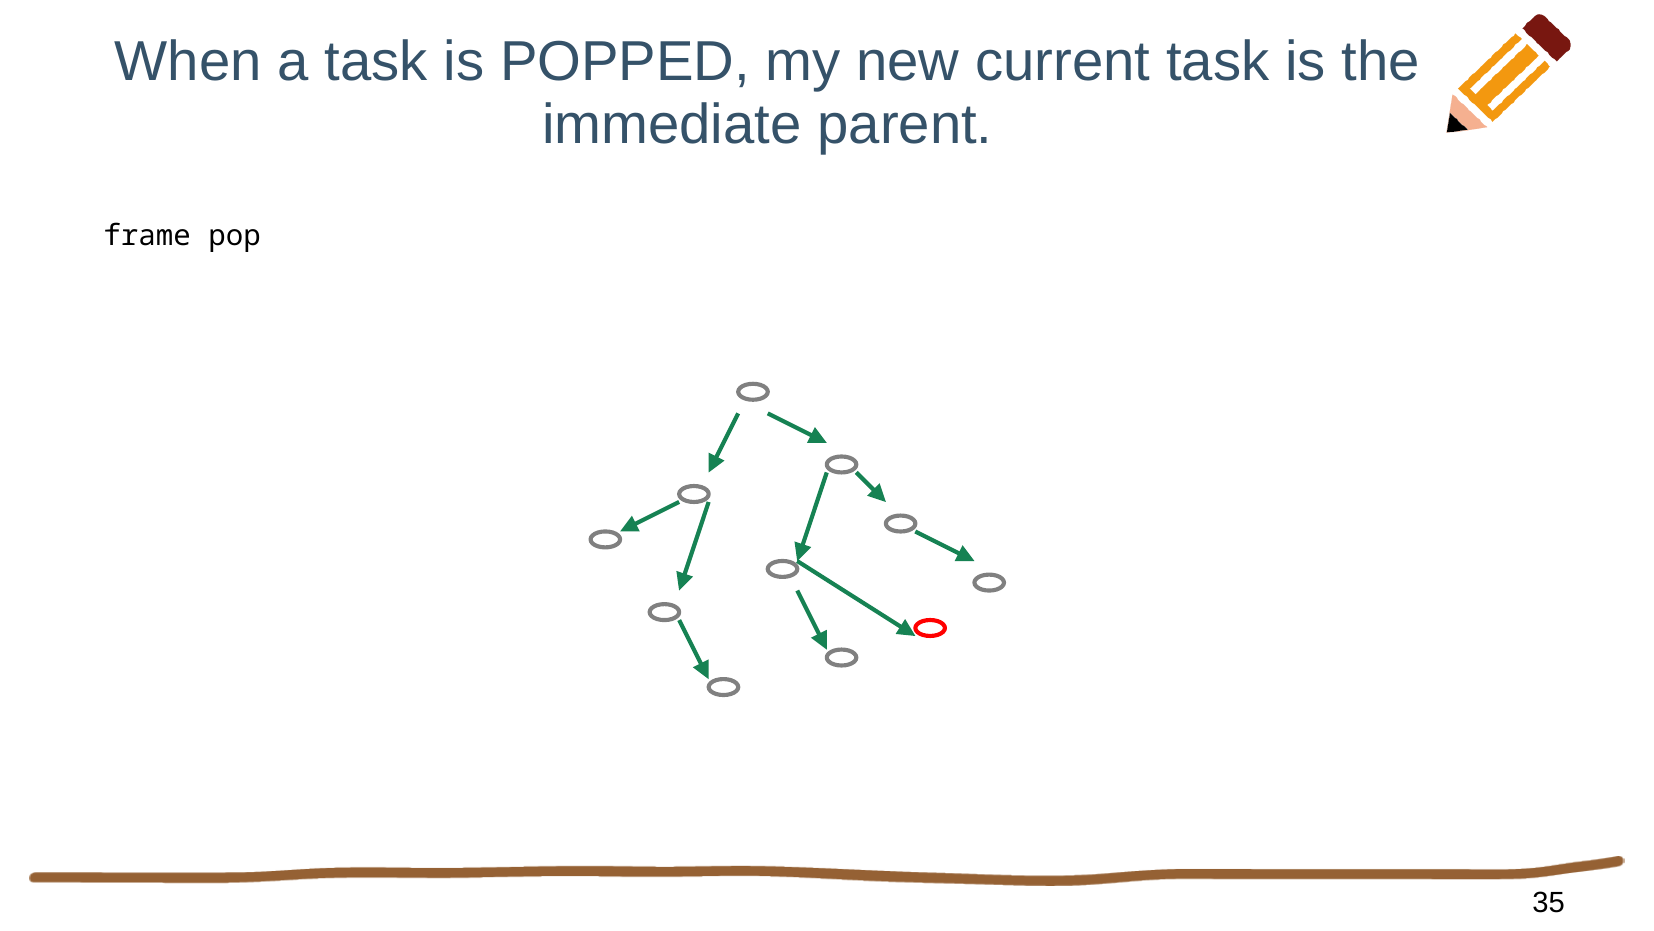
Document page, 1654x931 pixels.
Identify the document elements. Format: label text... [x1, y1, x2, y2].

text_box [974, 574, 1004, 591]
text_box [679, 486, 709, 502]
text_box [915, 620, 945, 636]
text_box frame pop [88, 206, 294, 251]
text_box [885, 515, 916, 532]
text_box [590, 531, 621, 548]
text_box [826, 456, 857, 473]
text_box [708, 679, 739, 696]
text_box [826, 649, 857, 666]
text_box [738, 383, 768, 400]
title When a task is POPPED, my new current task is the immediate parent. [88, 29, 1447, 237]
picture [29, 856, 1625, 886]
text_box [649, 604, 680, 621]
text_box [767, 560, 798, 577]
picture [1446, 14, 1571, 133]
